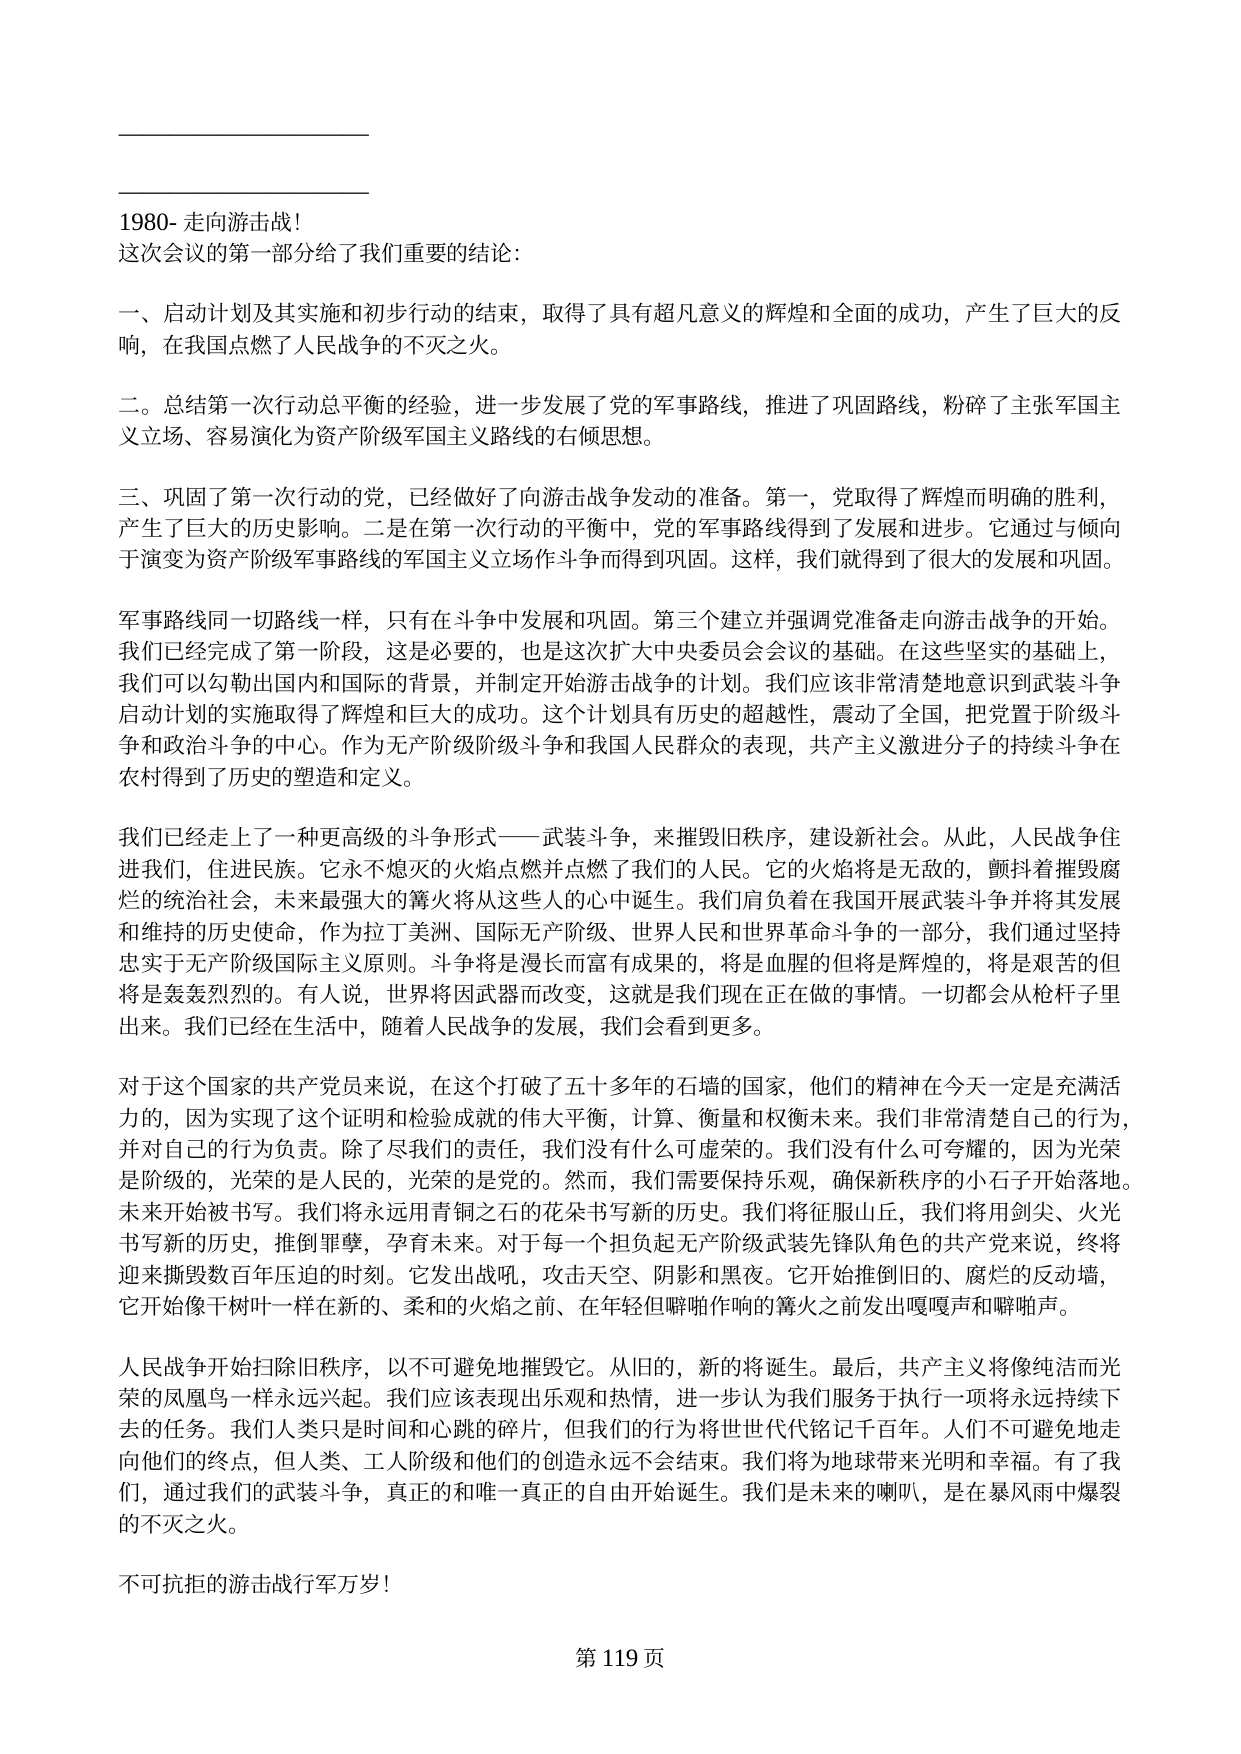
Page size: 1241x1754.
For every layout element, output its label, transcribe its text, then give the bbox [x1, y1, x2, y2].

text 军事路线同一切路线一样，只有在斗争中发展和巩固。第三个建立并强调党准备走向游击战争的开始。我们已经完成了第一阶段，这是必要的，也是这次扩大中央委员会会议的基础。在这些坚实的基础上，我们可以勾勒出国内和国际的背景，并制定开始游击战争的计划。我们应该非常清楚地意识到武装斗争启动计划的实施取得了辉煌和巨大的成功。这个计划具有历史的超越性，震动了全国，把党置于阶级斗争和政治斗争的中心。作为无产阶级阶级斗争和我国人民群众的表现，共产主义激进分子的持续斗争在农村得到了历史的塑造和定义。 [118, 603, 1122, 792]
text 人民战争开始扫除旧秩序，以不可避免地摧毁它。从旧的，新的将诞生。最后，共产主义将像纯洁而光荣的凤凰鸟一样永远兴起。我们应该表现出乐观和热情，进一步认为我们服务于执行一项将永远持续下去的任务。我们人类只是时间和心跳的碎片，但我们的行为将世世代代铭记千百年。人们不可避免地走向他们的终点，但人类、工人阶级和他们的创造永远不会结束。我们将为地球带来光明和幸福。有了我们，通过我们的武装斗争，真正的和唯一真正的自由开始诞生。我们是未来的喇叭，是在暴风雨中爆裂的不灭之火。 [118, 1350, 1122, 1538]
text 我们已经走上了一种更高级的斗争形式——武装斗争，来摧毁旧秩序，建设新社会。从此，人民战争住进我们，住进民族。它永不熄灭的火焰点燃并点燃了我们的人民。它的火焰将是无敌的，颤抖着摧毁腐烂的统治社会，未来最强大的篝火将从这些人的心中诞生。我们肩负着在我国开展武装斗争并将其发展和维持的历史使命，作为拉丁美洲、国际无产阶级、世界人民和世界革命斗争的一部分，我们通过坚持忠实于无产阶级国际主义原则。斗争将是漫长而富有成果的，将是血腥的但将是辉煌的，将是艰苦的但将是轰轰烈烈的。有人说，世界将因武器而改变，这就是我们现在正在做的事情。一切都会从枪杆子里出来。我们已经在生活中，随着人民战争的发展，我们会看到更多。 [118, 820, 1122, 1041]
text —————————— [118, 118, 1122, 147]
text 不可抗拒的游击战行军万岁！ [118, 1567, 1122, 1599]
text 二。总结第一次行动总平衡的经验，进一步发展了党的军事路线，推进了巩固路线，粉碎了主张军国主义立场、容易演化为资产阶级军国主义路线的右倾思想。 [118, 388, 1122, 451]
text 1980- 走向游击战！ [118, 205, 1122, 236]
text —————————— [118, 176, 1122, 205]
text 一、启动计划及其实施和初步行动的结束，取得了具有超凡意义的辉煌和全面的成功，产生了巨大的反响，在我国点燃了人民战争的不灭之火。 [118, 296, 1122, 359]
text 三、巩固了第一次行动的党，已经做好了向游击战争发动的准备。第一，党取得了辉煌而明确的胜利，产生了巨大的历史影响。二是在第一次行动的平衡中，党的军事路线得到了发展和进步。它通过与倾向于演变为资产阶级军事路线的军国主义立场作斗争而得到巩固。这样，我们就得到了很大的发展和巩固。 [118, 480, 1122, 574]
text 对于这个国家的共产党员来说，在这个打破了五十多年的石墙的国家，他们的精神在今天一定是充满活力的，因为实现了这个证明和检验成就的伟大平衡，计算、衡量和权衡未来。我们非常清楚自己的行为，并对自己的行为负责。除了尽我们的责任，我们没有什么可虚荣的。我们没有什么可夸耀的，因为光荣是阶级的，光荣的是人民的，光荣的是党的。然而，我们需要保持乐观，确保新秩序的小石子开始落地。未来开始被书写。我们将永远用青铜之石的花朵书写新的历史。我们将征服山丘，我们将用剑尖、火光书写新的历史，推倒罪孽，孕育未来。对于每一个担负起无产阶级武装先锋队角色的共产党来说，终将迎来撕毁数百年压迫的时刻。它发出战吼，攻击天空、阴影和黑夜。它开始推倒旧的、腐烂的反动墙，它开始像干树叶一样在新的、柔和的火焰之前、在年轻但噼啪作响的篝火之前发出嘎嘎声和噼啪声。 [118, 1069, 1122, 1321]
text 这次会议的第一部分给了我们重要的结论： [118, 236, 1122, 268]
